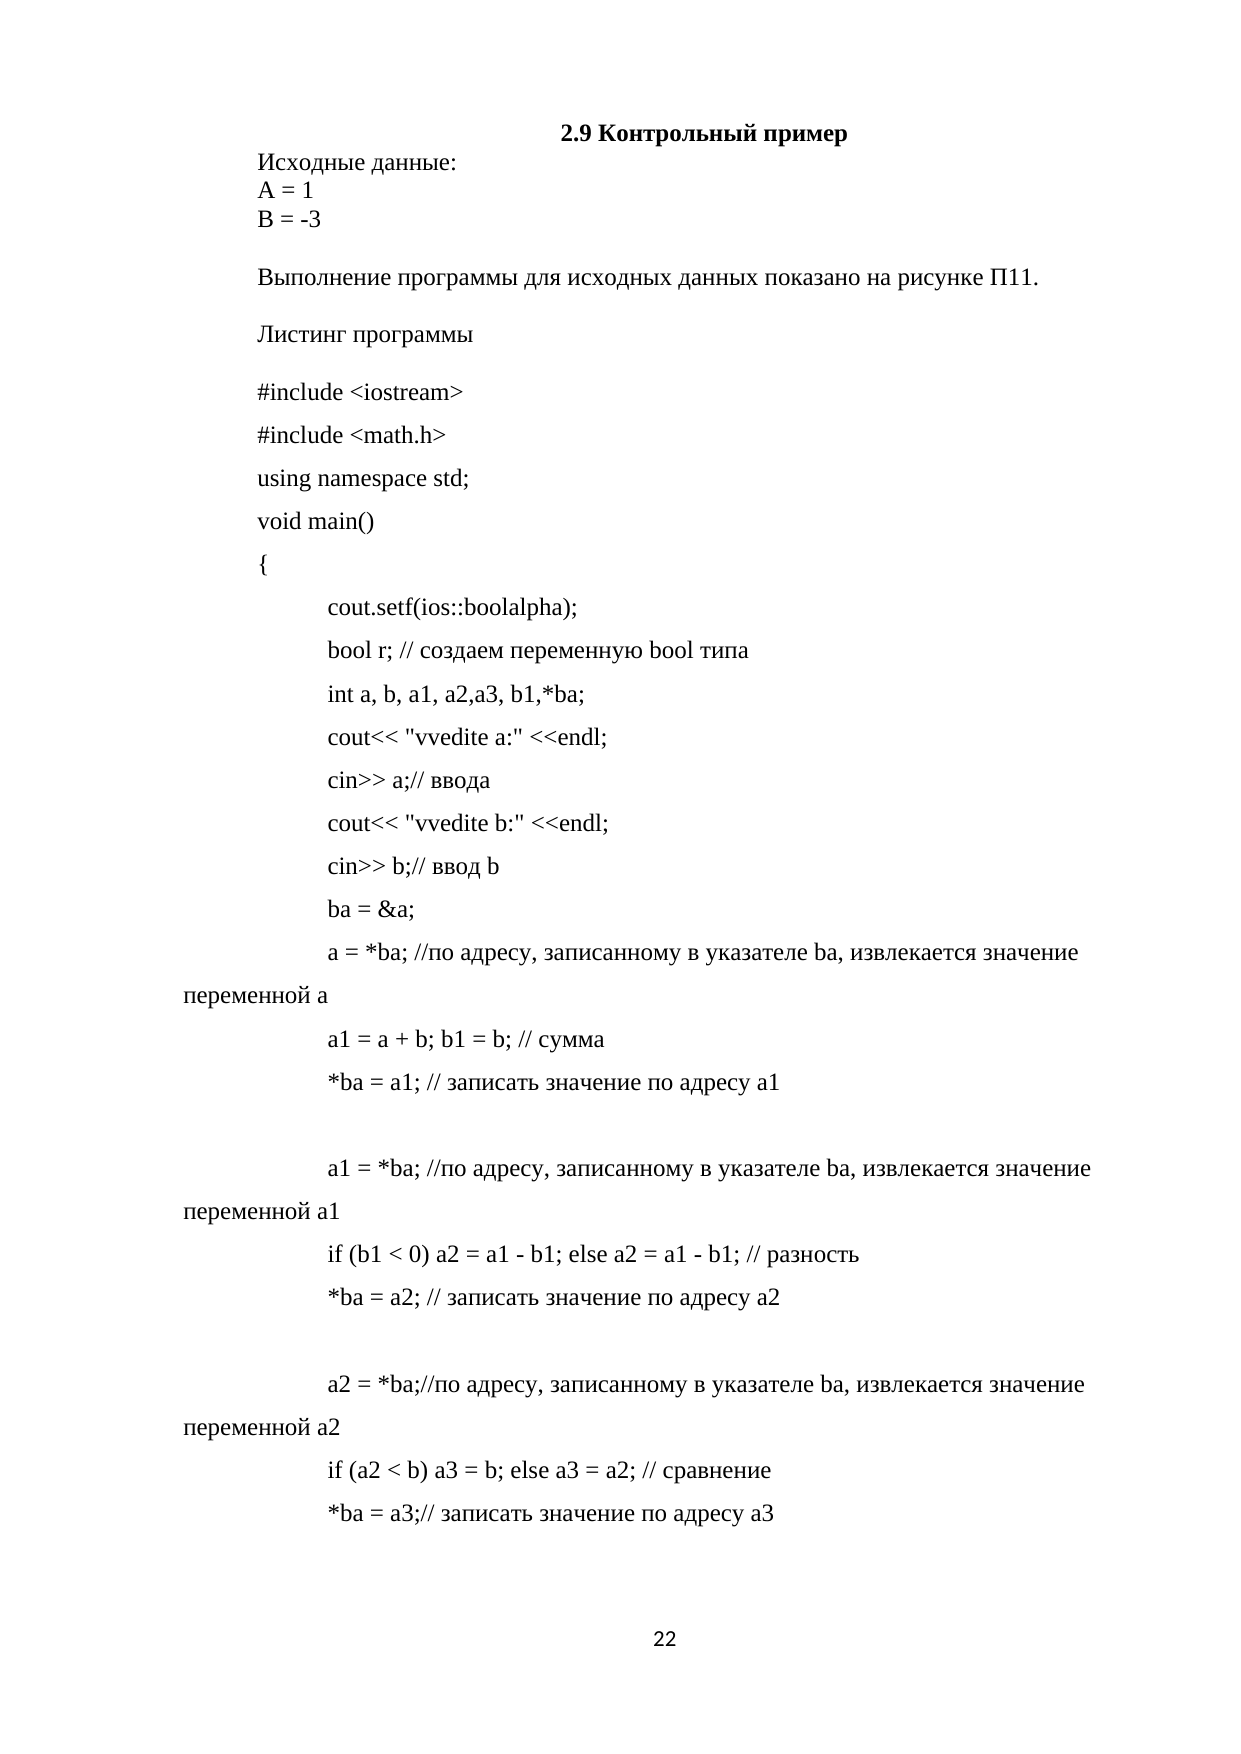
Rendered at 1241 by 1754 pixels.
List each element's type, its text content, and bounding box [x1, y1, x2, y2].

text a2 = *ba;//по адресу, записанному в указателе ba, извлекается значение переменной a2 [183, 1369, 1152, 1441]
text bool r; // создаем переменную bool типа [183, 636, 1152, 664]
text if (b1 < 0) a2 = a1 - b1; else a2 = a1 - b1; // разность [183, 1239, 1152, 1268]
text a1 = *ba; //по адресу, записанному в указателе ba, извлекается значение переменной a1 [183, 1153, 1152, 1225]
text Листинг программы [183, 319, 1152, 348]
text B = -3 [183, 204, 1152, 233]
text cout.setf(ios::boolalpha); [183, 592, 1152, 621]
text a = *ba; //по адресу, записанному в указателе ba, извлекается значение переменной a [183, 937, 1152, 1009]
text A = 1 [183, 176, 1152, 204]
text Исходные данные: [183, 147, 1152, 176]
text Выполнение программы для исходных данных показано на рисунке П11. [183, 262, 1152, 291]
text cout<< "vvedite b:" <<endl; [183, 808, 1152, 837]
text void main() [183, 506, 1152, 535]
text *ba = a1; // записать значение по адресу a1 [183, 1067, 1152, 1096]
text if (a2 < b) a3 = b; else a3 = a2; // сравнение [183, 1455, 1152, 1484]
text int a, b, a1, a2,a3, b1,*ba; [183, 679, 1152, 707]
text cout<< "vvedite a:" <<endl; [183, 722, 1152, 751]
text #include <math.h> [183, 420, 1152, 449]
text #include <iostream> [183, 377, 1152, 406]
text *ba = a3;// записать значение по адресу a3 [183, 1498, 1152, 1527]
text cin>> a;// ввода [183, 765, 1152, 794]
text 2.9 Контрольный пример [183, 118, 1152, 147]
text { [183, 549, 1152, 578]
text cin>> b;// ввод b [183, 851, 1152, 880]
text a1 = a + b; b1 = b; // сумма [183, 1024, 1152, 1052]
text using namespace std; [183, 463, 1152, 492]
text *ba = a2; // записать значение по адресу a2 [183, 1282, 1152, 1311]
text ba = &a; [183, 894, 1152, 923]
